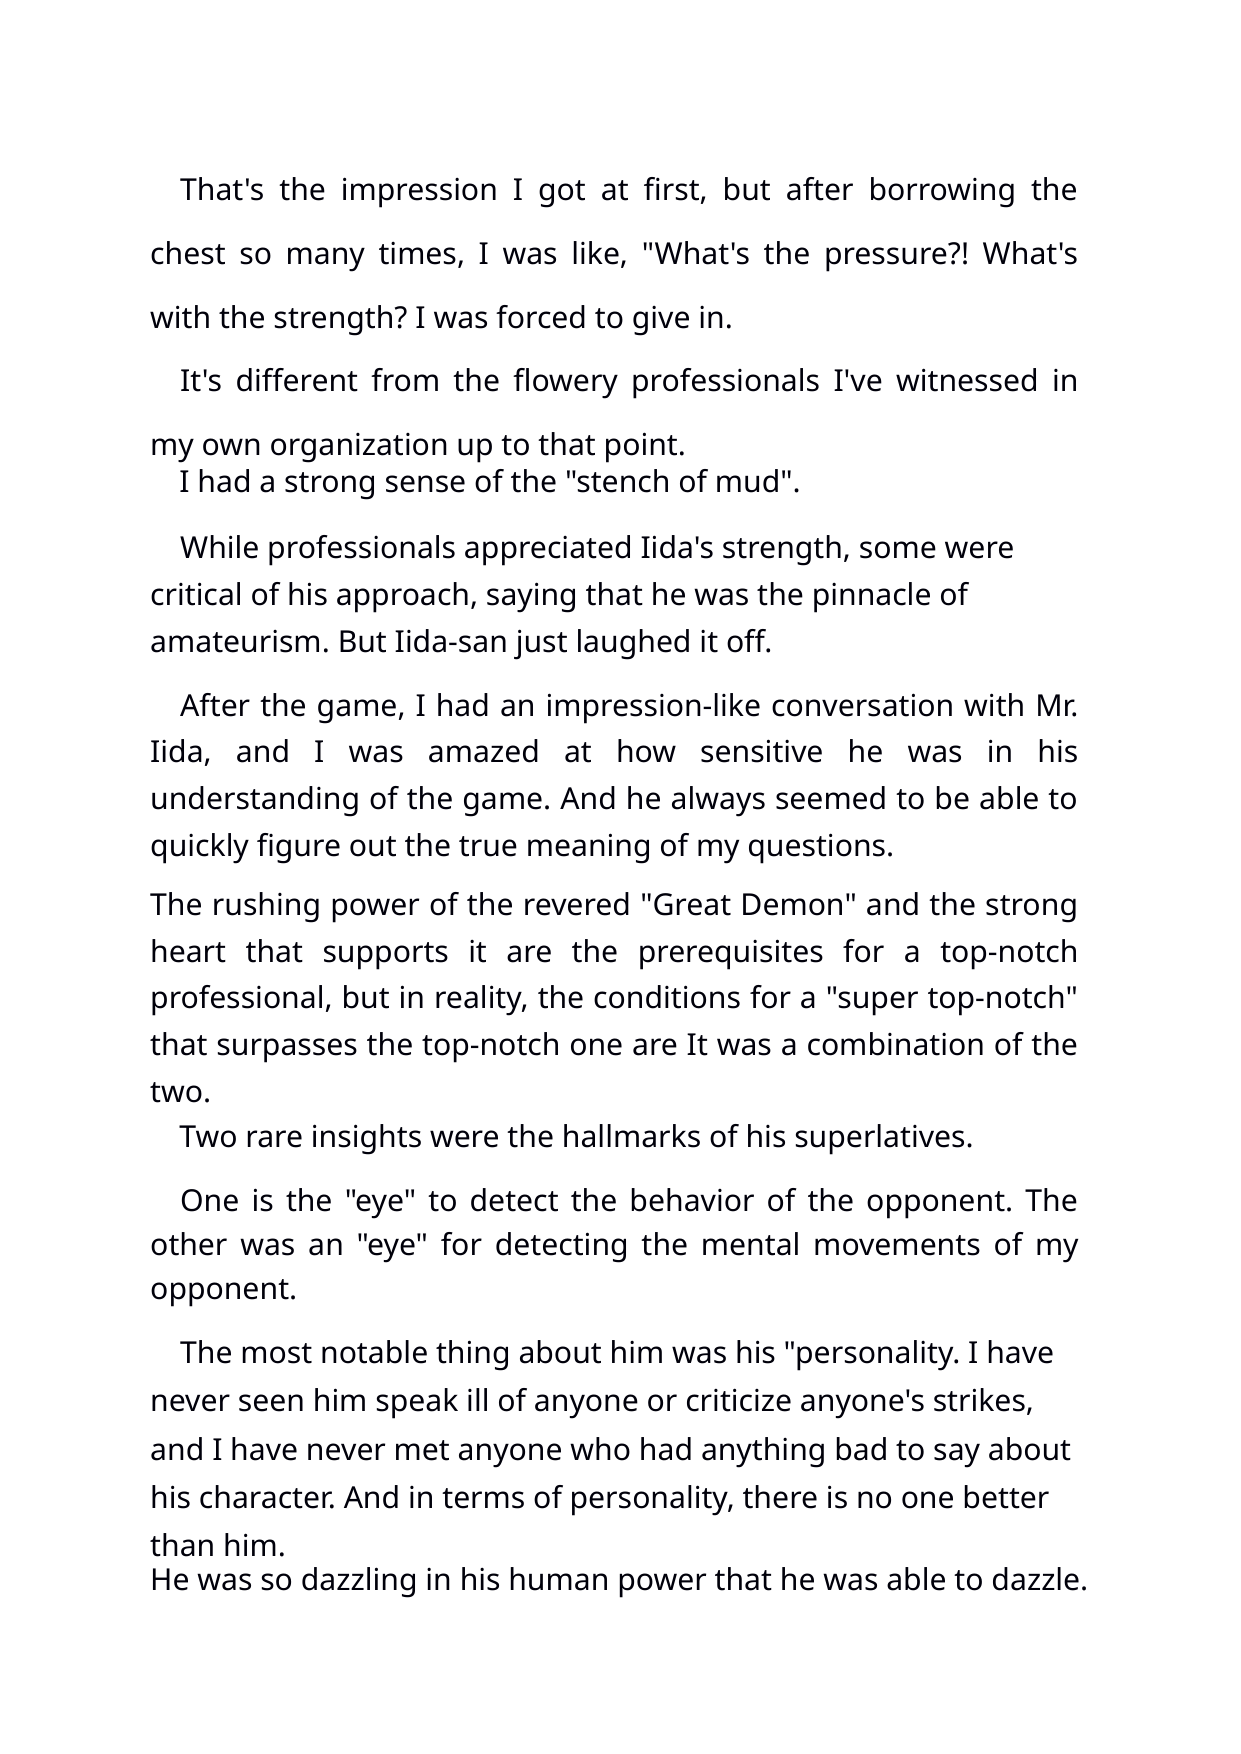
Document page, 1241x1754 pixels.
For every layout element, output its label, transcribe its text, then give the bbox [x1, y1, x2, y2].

text While professionals appreciated Iida's strength, some were critical of his approach, saying that he was the pinnacle of amateurism. But Iida-san just laughed it off. [150, 521, 1079, 661]
text Two rare insights were the hallmarks of his superlatives. [179, 1124, 1090, 1154]
text It's different from the flowery professionals I've witnessed in my own organization up to that point. [150, 341, 1079, 468]
text He was so dazzling in his human power that he was able to dazzle. [150, 1566, 1090, 1597]
text That's the impression I got at first, but after borrowing the chest so many times, I was like, "What's the pressure?! What's with the strength? I was forced to give in. [150, 150, 1079, 341]
text I had a strong sense of the "stench of mud". [179, 468, 1090, 498]
text The most notable thing about him was his "personality. I have never seen him speak ill of anyone or criticize anyone's strikes, and I have never met anyone who had anything bad to say about his character. And in terms of personality, there is no one better than him. [150, 1325, 1079, 1566]
text After the game, I had an impression-like conversation with Mr. Iida, and I was amazed at how sensitive he was in his understanding of the game. And he always seemed to be able to quickly figure out the true meaning of my questions. [150, 678, 1079, 866]
text The rushing power of the revered "Great Demon" and the strong heart that supports it are the prerequisites for a top-notch professional, but in reality, the conditions for a "super top-notch" that surpasses the top-notch one are It was a combination of the two. [150, 878, 1079, 1112]
text One is the "eye" to detect the behavior of the opponent. The other was an "eye" for detecting the mental movements of my opponent. [150, 1176, 1079, 1308]
